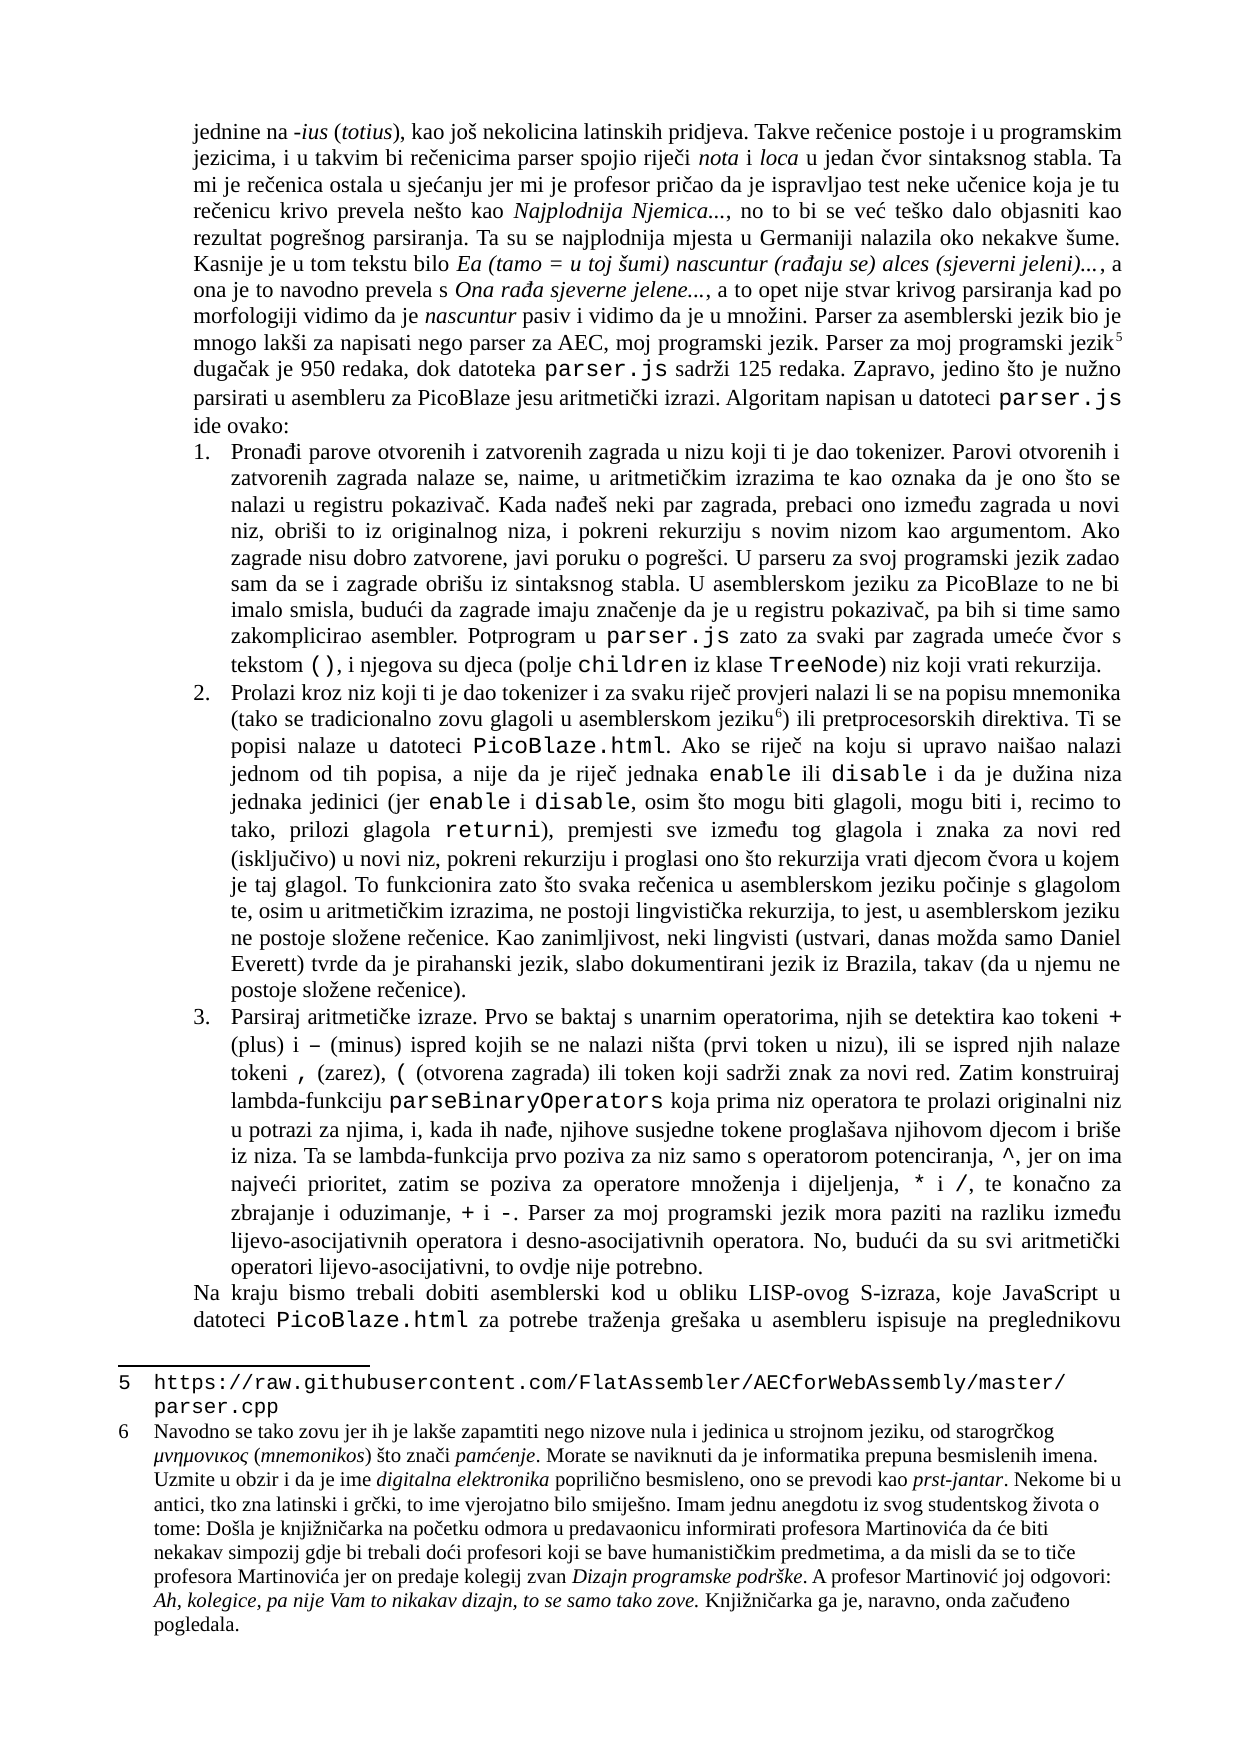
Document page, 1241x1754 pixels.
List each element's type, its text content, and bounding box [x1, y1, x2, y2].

list Prolazi kroz niz koji ti je dao tokenizer i za svaku riječ provjeri nalazi li se na popisu mnemonika (tako se tradicionalno zovu glagoli u asemblerskom jeziku) ili pretprocesorskih direktiva. Ti se popisi nalaze u datoteci PicoBlaze.html. Ako se riječ na koju si upravo naišao nalazi jednom od tih popisa, a nije da je riječ jednaka enable ili disable i da je dužina niza jednaka jedinici (jer enable i disable, osim što mogu biti glagoli, mogu biti i, recimo to tako, prilozi glagola returni), premjesti sve između tog glagola i znaka za novi red (isključivo) u novi niz, pokreni rekurziju i proglasi ono što rekurzija vrati djecom čvora u kojem je taj glagol. To funkcionira zato što svaka rečenica u asemblerskom jeziku počinje s glagolom te, osim u aritmetičkim izrazima, ne postoji lingvistička rekurzija, to jest, u asemblerskom jeziku ne postoje složene rečenice. Kao zanimljivost, neki lingvisti (ustvari, danas možda samo Daniel Everett) tvrde da je pirahanski jezik, slabo dokumentirani jezik iz Brazila, takav (da u njemu ne postoje složene rečenice). [193, 679, 1122, 1003]
list Pronađi parove otvorenih i zatvorenih zagrada u nizu koji ti je dao tokenizer. Parovi otvorenih i zatvorenih zagrada nalaze se, naime, u aritmetičkim izrazima te kao oznaka da je ono što se nalazi u registru pokazivač. Kada nađeš neki par zagrada, prebaci ono između zagrada u novi niz, obriši to iz originalnog niza, i pokreni rekurziju s novim nizom kao argumentom. Ako zagrade nisu dobro zatvorene, javi poruku o pogrešci. U parseru za svoj programski jezik zadao sam da se i zagrade obrišu iz sintaksnog stabla. U asemblerskom jeziku za PicoBlaze to ne bi imalo smisla, budući da zagrade imaju značenje da je u registru pokazivač, pa bih si time samo zakomplicirao asembler. Potprogram u parser.js zato za svaki par zagrada umeće čvor s tekstom (), i njegova su djeca (polje children iz klase TreeNode) niz koji vrati rekurzija. [193, 438, 1122, 679]
text Na kraju bismo trebali dobiti asemblerski kod u obliku LISP-ovog S-izraza, koje JavaScript u datoteci PicoBlaze.html za potrebe traženja grešaka u asembleru ispisuje na preglednikovu [193, 1279, 1122, 1334]
list jednine na -ius (totius), kao još nekolicina latinskih pridjeva. Takve rečenice postoje i u programskim jezicima, i u takvim bi rečenicima parser spojio riječi nota i loca u jedan čvor sintaksnog stabla. Ta mi je rečenica ostala u sjećanju jer mi je profesor pričao da je ispravljao test neke učenice koja je tu rečenicu krivo prevela nešto kao Najplodnija Njemica..., no to bi se već teško dalo objasniti kao rezultat pogrešnog parsiranja. Ta su se najplodnija mjesta u Germaniji nalazila oko nekakve šume. Kasnije je u tom tekstu bilo Ea (tamo = u toj šumi) nascuntur (rađaju se) alces (sjeverni jeleni)..., a ona je to navodno prevela s Ona rađa sjeverne jelene..., a to opet nije stvar krivog parsiranja kad po morfologiji vidimo da je nascuntur pasiv i vidimo da je u množini. Parser za asemblerski jezik bio je mnogo lakši za napisati nego parser za AEC, moj programski jezik. Parser za moj programski jezik dugačak je 950 redaka, dok datoteka parser.js sadrži 125 redaka. Zapravo, jedino što je nužno parsirati u asembleru za PicoBlaze jesu aritmetički izrazi. Algoritam napisan u datoteci parser.js ide ovako: [156, 118, 1122, 438]
list Navodno se tako zovu jer ih je lakše zapamtiti nego nizove nula i jedinica u strojnom jeziku, od starogrčkog μνημονικος (mnemonikos) što znači pamćenje. Morate se naviknuti da je informatika prepuna besmislenih imena. Uzmite u obzir i da je ime digitalna elektronika poprilično besmisleno, ono se prevodi kao prst-jantar. Nekome bi u antici, tko zna latinski i grčki, to ime vjerojatno bilo smiješno. Imam jednu anegdotu iz svog studentskog života o tome: Došla je knjižničarka na početku odmora u predavaonicu informirati profesora Martinovića da će biti nekakav simpozij gdje bi trebali doći profesori koji se bave humanističkim predmetima, a da misli da se to tiče profesora Martinovića jer on predaje kolegij zvan Dizajn programske podrške. A profesor Martinović joj odgovori: Ah, kolegice, pa nije Vam to nikakav dizajn, to se samo tako zove. Knjižničarka ga je, naravno, onda začuđeno pogledala. [118, 1419, 1122, 1636]
list Parsiraj aritmetičke izraze. Prvo se baktaj s unarnim operatorima, njih se detektira kao tokeni + (plus) i – (minus) ispred kojih se ne nalazi ništa (prvi token u nizu), ili se ispred njih nalaze tokeni , (zarez), ( (otvorena zagrada) ili token koji sadrži znak za novi red. Zatim konstruiraj lambda-funkciju parseBinaryOperators koja prima niz operatora te prolazi originalni niz u potrazi za njima, i, kada ih nađe, njihove susjedne tokene proglašava njihovom djecom i briše iz niza. Ta se lambda-funkcija prvo poziva za niz samo s operatorom potenciranja, ^, jer on ima najveći prioritet, zatim se poziva za operatore množenja i dijeljenja, * i /, te konačno za zbrajanje i oduzimanje, + i -. Parser za moj programski jezik mora paziti na razliku između lijevo-asocijativnih operatora i desno-asocijativnih operatora. No, budući da su svi aritmetički operatori lijevo-asocijativni, to ovdje nije potrebno. [193, 1003, 1122, 1279]
list https://raw.githubusercontent.com/FlatAssembler/AECforWebAssembly/master/parser.cpp [118, 1372, 1122, 1419]
